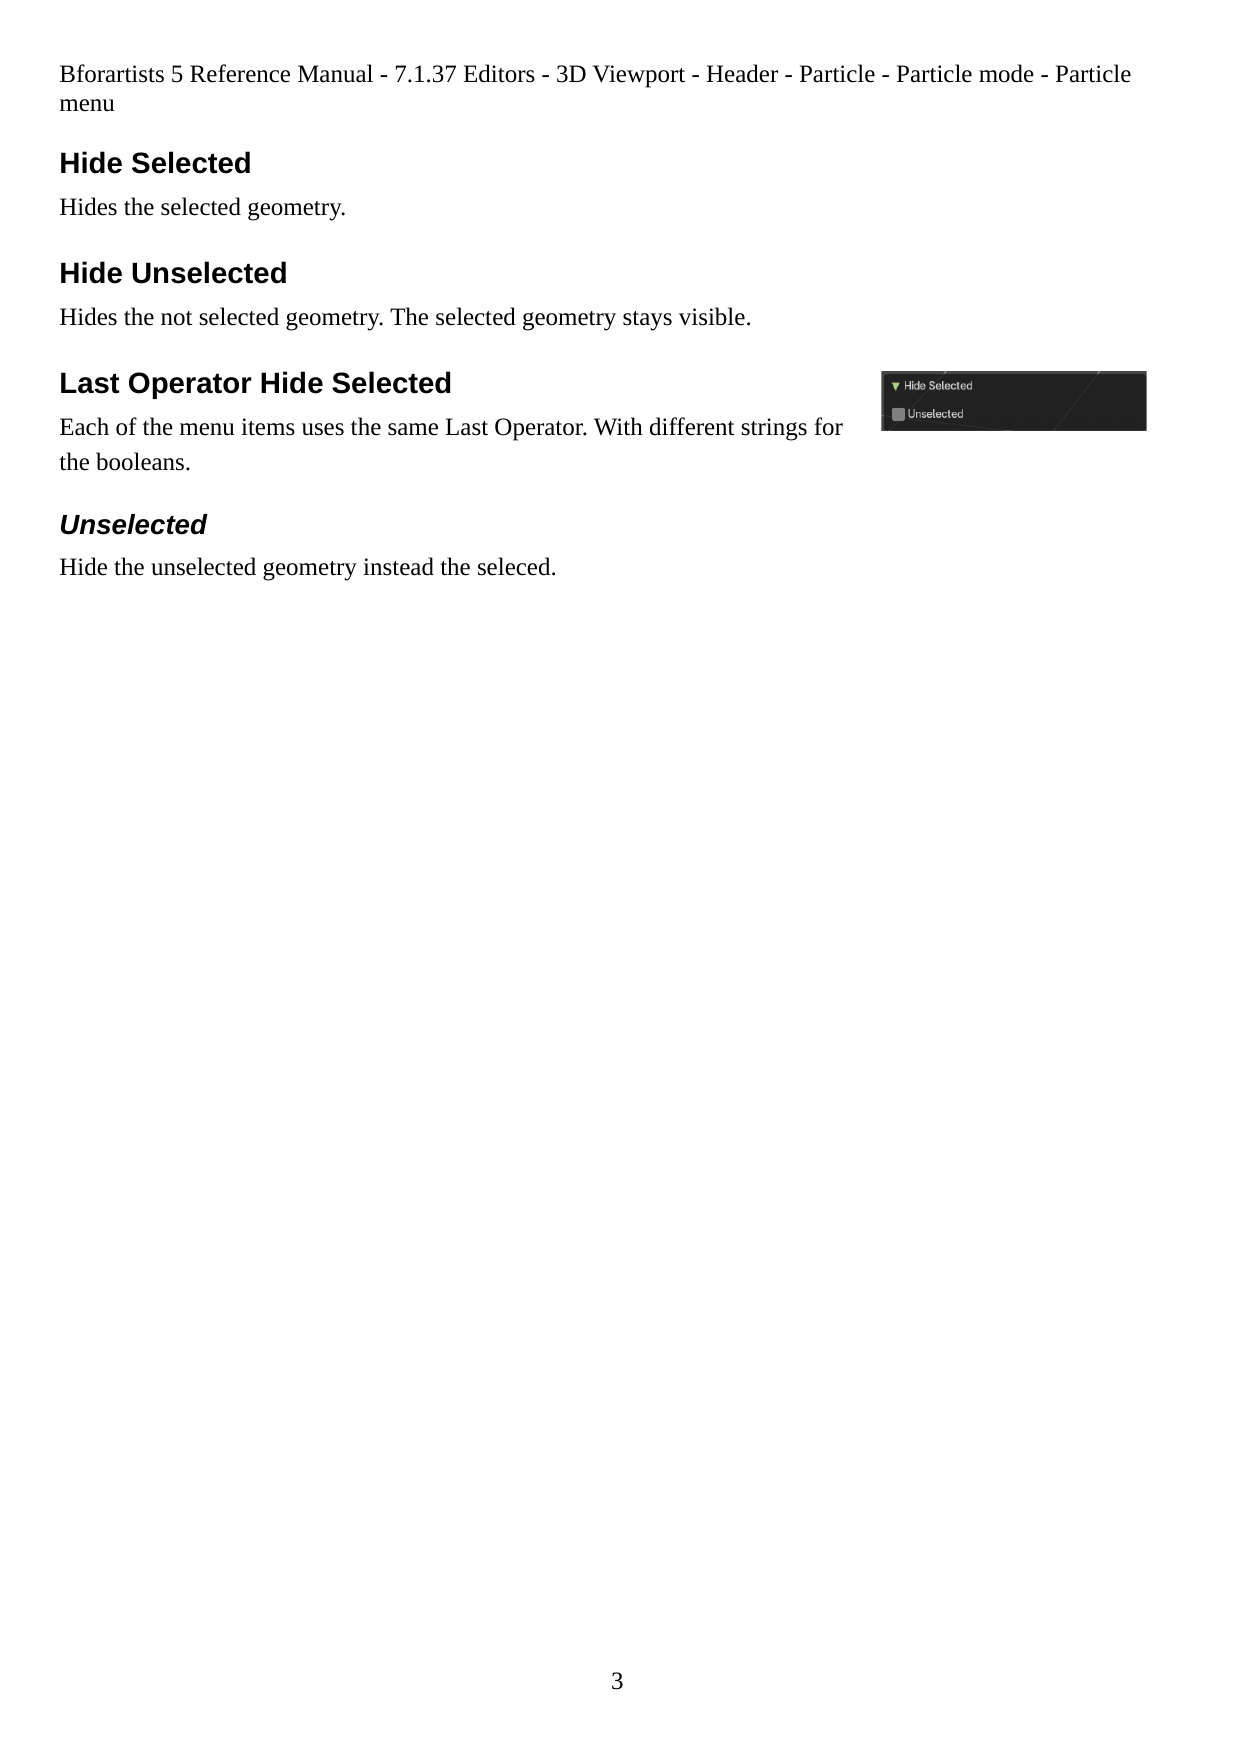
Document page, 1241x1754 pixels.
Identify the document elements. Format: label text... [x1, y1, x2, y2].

text Hides the selected geometry. [59, 192, 1181, 221]
subtitle Hide Unselected [59, 256, 1181, 290]
text Hide the unselected geometry instead the seleced. [59, 552, 1181, 581]
subtitle Hide Selected [59, 146, 1181, 180]
text Hides the not selected geometry. The selected geometry stays visible. [59, 302, 1181, 331]
subtitle Unselected [59, 508, 1181, 540]
subtitle Last Operator Hide Selected [59, 366, 1181, 399]
picture [881, 371, 1147, 431]
text Each of the menu items uses the same Last Operator. With different strings for the booleans. [59, 412, 1181, 475]
